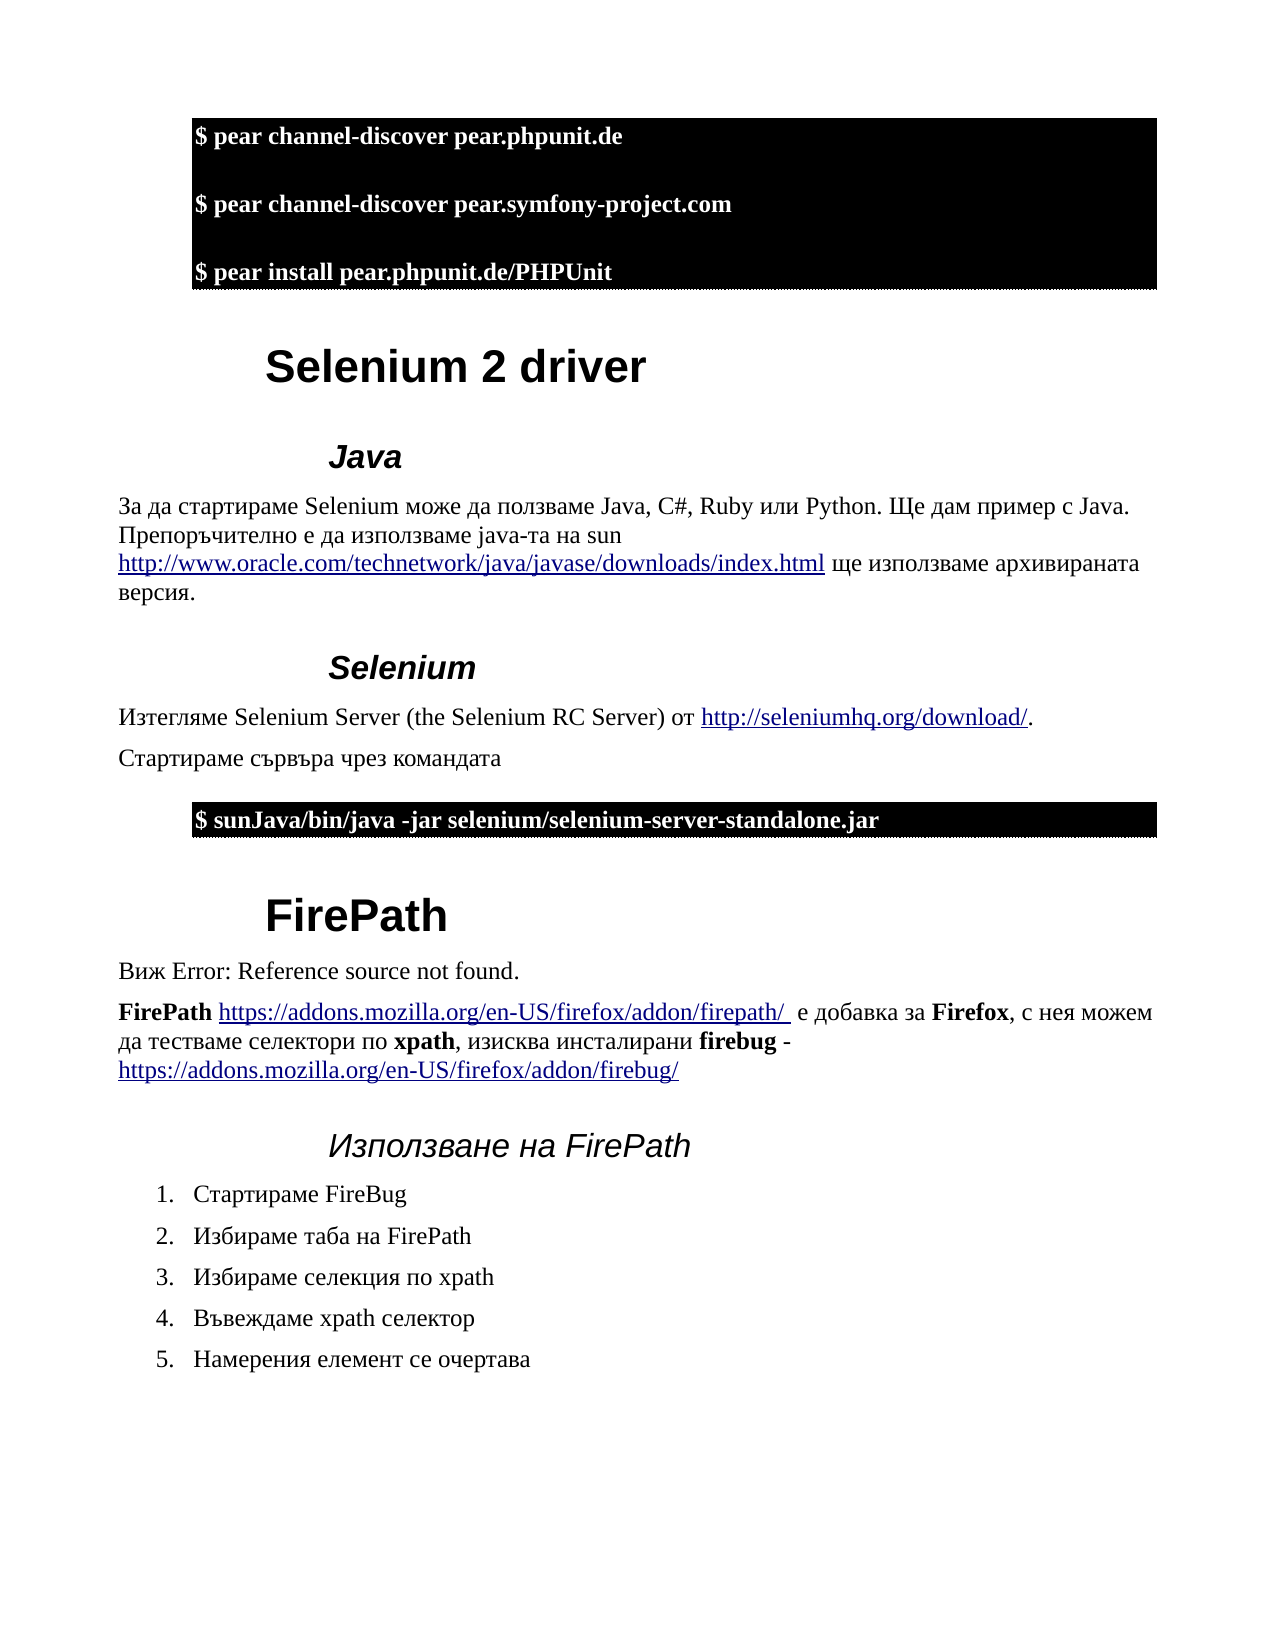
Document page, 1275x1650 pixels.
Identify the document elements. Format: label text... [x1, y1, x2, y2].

text $ pear install pear.phpunit.de/PHPUnit [192, 254, 1157, 289]
subtitle Използване на FirePath [328, 1126, 1157, 1164]
subtitle Java [328, 437, 1157, 476]
list Стартираме FireBug [156, 1179, 1157, 1208]
text За да стартираме Selenium може да ползваме Java, C#, Ruby или Python. Ще дам пример с Java. Препоръчително е да използваме java-та на sun http://www.oracle.com/technetwork/java/javase/downloads/index.html ще използваме архивираната версия. [118, 491, 1157, 606]
text Изтегляме Selenium Server (the Selenium RC Server) от http://seleniumhq.org/download/. [118, 702, 1157, 731]
subtitle Selenium [328, 648, 1157, 687]
subtitle Selenium 2 driver [265, 340, 1157, 392]
list Избираме таба на FirePath [156, 1221, 1157, 1249]
text Виж Error: Reference source not found. [118, 956, 1157, 985]
subtitle FirePath [265, 888, 1157, 941]
text FirePath https://addons.mozilla.org/en-US/firefox/addon/firepath/ е добавка за Firefox, с нея можем да тестваме селектори по xpath, изисква инсталирани firebug - https://addons.mozilla.org/en-US/firefox/addon/firebug/ [118, 997, 1157, 1084]
text Стартираме сървъра чрез командата [118, 743, 1157, 772]
list Въвеждаме xpath селектор [156, 1303, 1157, 1332]
text $ pear channel-discover pear.symfony-project.com [192, 186, 1157, 218]
list Избираме селекция по xpath [156, 1262, 1157, 1291]
text $ sunJava/bin/java -jar selenium/selenium-server-standalone.jar [192, 802, 1157, 837]
text $ pear channel-discover pear.phpunit.de [192, 118, 1157, 150]
list Намерения елемент се очертава [156, 1344, 1157, 1373]
